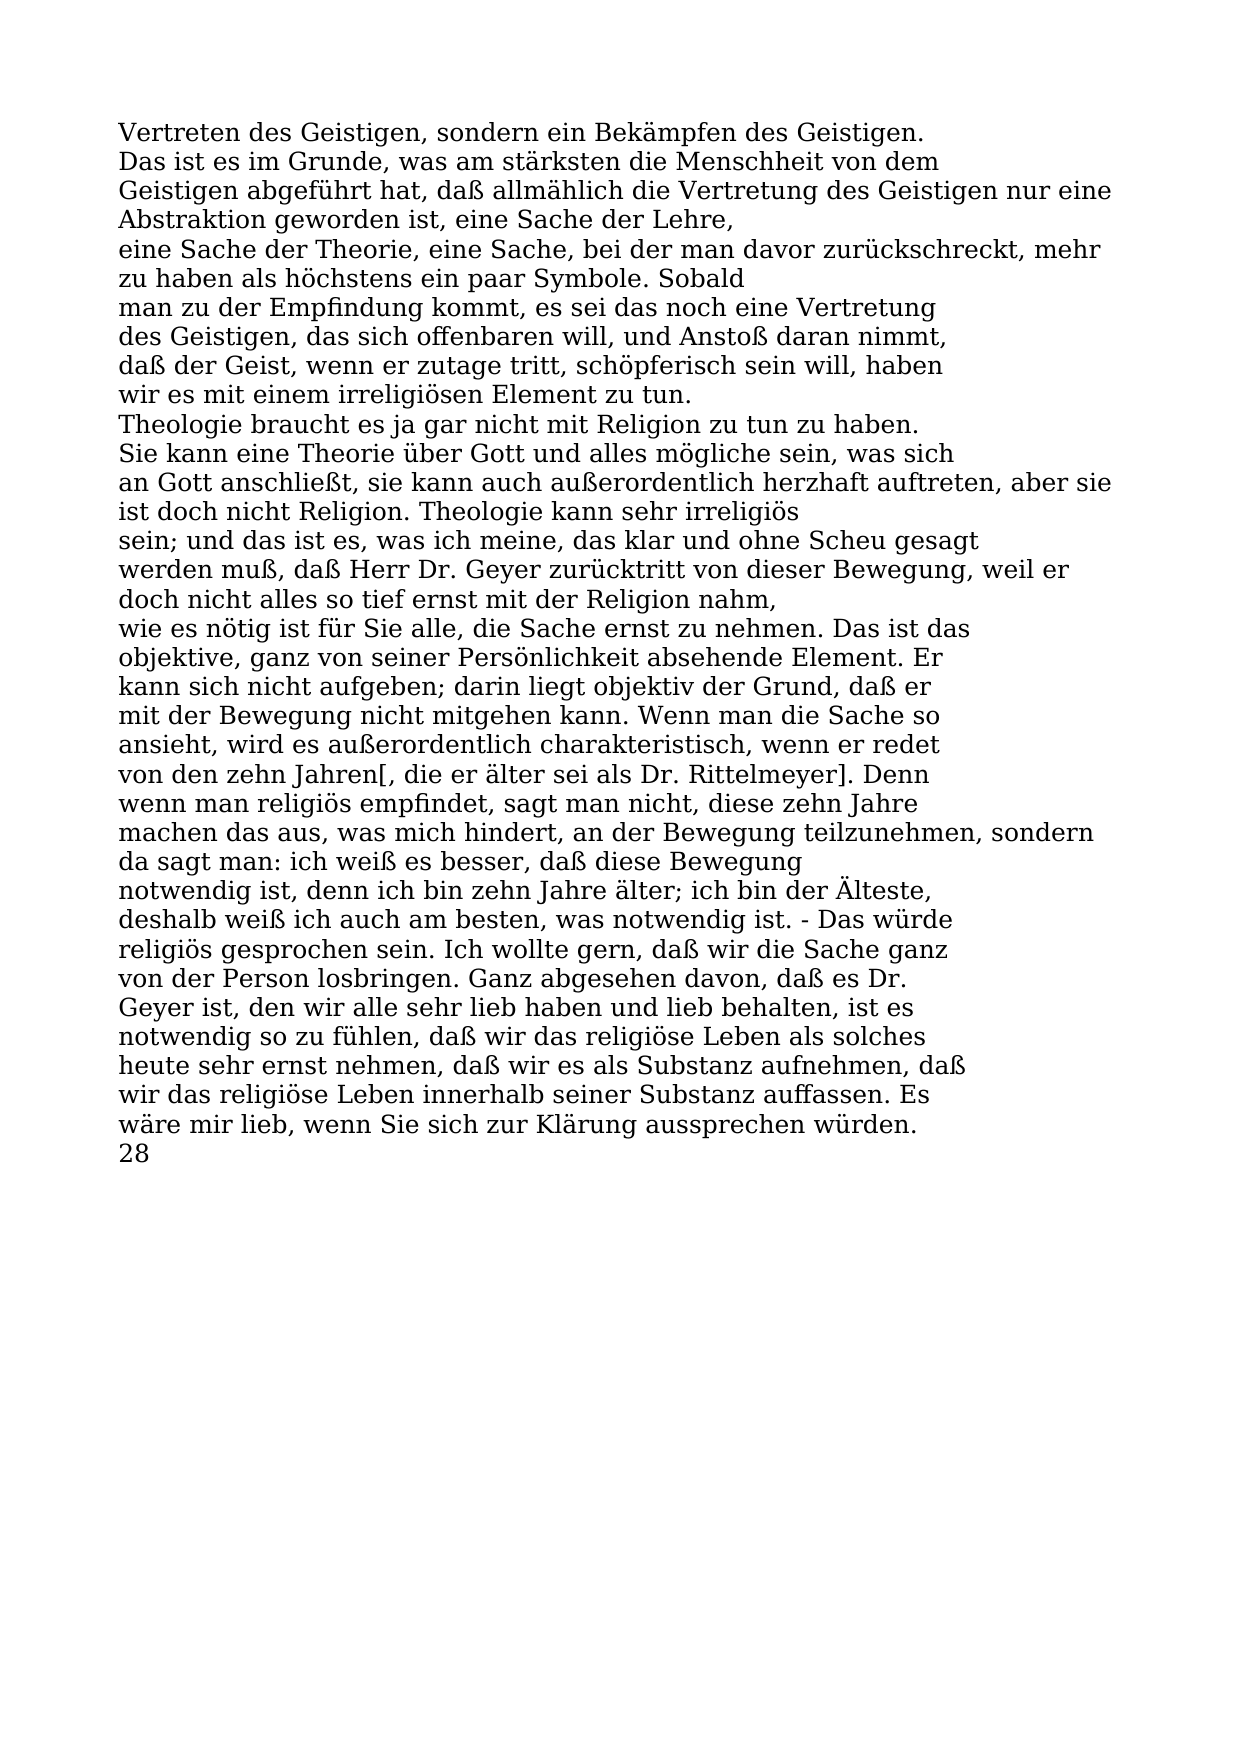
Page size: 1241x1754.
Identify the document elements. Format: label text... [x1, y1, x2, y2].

text des Geistigen, das sich offenbaren will, und Anstoß daran nimmt, [118, 322, 1122, 351]
text man zu der Empfindung kommt, es sei das noch eine Vertretung [118, 293, 1122, 322]
text sein; und das ist es, was ich meine, das klar und ohne Scheu gesagt [118, 526, 1122, 556]
text Geistigen abgeführt hat, daß allmählich die Vertretung des Geistigen nur eine Abstraktion geworden ist, eine Sache der Lehre, [118, 176, 1122, 235]
text ansieht, wird es außerordentlich charakteristisch, wenn er redet [118, 731, 1122, 760]
text Vertreten des Geistigen, sondern ein Bekämpfen des Geistigen. [118, 118, 1122, 147]
text machen das aus, was mich hindert, an der Bewegung teilzunehmen, sondern da sagt man: ich weiß es besser, daß diese Bewegung [118, 818, 1122, 876]
text daß der Geist, wenn er zutage tritt, schöpferisch sein will, haben [118, 351, 1122, 381]
text von der Person losbringen. Ganz abgesehen davon, daß es Dr. [118, 964, 1122, 993]
text wenn man religiös empfindet, sagt man nicht, diese zehn Jahre [118, 789, 1122, 818]
text religiös gesprochen sein. Ich wollte gern, daß wir die Sache ganz [118, 935, 1122, 964]
text mit der Bewegung nicht mitgehen kann. Wenn man die Sache so [118, 701, 1122, 731]
text wie es nötig ist für Sie alle, die Sache ernst zu nehmen. Das ist das [118, 614, 1122, 643]
text werden muß, daß Herr Dr. Geyer zurücktritt von dieser Bewegung, weil er doch nicht alles so tief ernst mit der Religion nahm, [118, 556, 1122, 614]
text Theologie braucht es ja gar nicht mit Religion zu tun zu haben. [118, 410, 1122, 439]
text Sie kann eine Theorie über Gott und alles mögliche sein, was sich [118, 439, 1122, 468]
text 28 [118, 1139, 1122, 1168]
text wir das religiöse Leben innerhalb seiner Substanz auffassen. Es [118, 1081, 1122, 1110]
text objektive, ganz von seiner Persönlichkeit absehende Element. Er [118, 643, 1122, 672]
text heute sehr ernst nehmen, daß wir es als Substanz aufnehmen, daß [118, 1051, 1122, 1081]
text kann sich nicht aufgeben; darin liegt objektiv der Grund, daß er [118, 672, 1122, 701]
text wäre mir lieb, wenn Sie sich zur Klärung aussprechen würden. [118, 1110, 1122, 1139]
text an Gott anschließt, sie kann auch außerordentlich herzhaft auftreten, aber sie ist doch nicht Religion. Theologie kann sehr irreligiös [118, 468, 1122, 526]
text wir es mit einem irreligiösen Element zu tun. [118, 381, 1122, 410]
text notwendig so zu fühlen, daß wir das religiöse Leben als solches [118, 1022, 1122, 1051]
text eine Sache der Theorie, eine Sache, bei der man davor zurückschreckt, mehr zu haben als höchstens ein paar Symbole. Sobald [118, 235, 1122, 293]
text Das ist es im Grunde, was am stärksten die Menschheit von dem [118, 147, 1122, 176]
text von den zehn Jahren[, die er älter sei als Dr. Rittelmeyer]. Denn [118, 760, 1122, 789]
text Geyer ist, den wir alle sehr lieb haben und lieb behalten, ist es [118, 993, 1122, 1022]
text deshalb weiß ich auch am besten, was notwendig ist. - Das würde [118, 906, 1122, 935]
text notwendig ist, denn ich bin zehn Jahre älter; ich bin der Älteste, [118, 876, 1122, 906]
